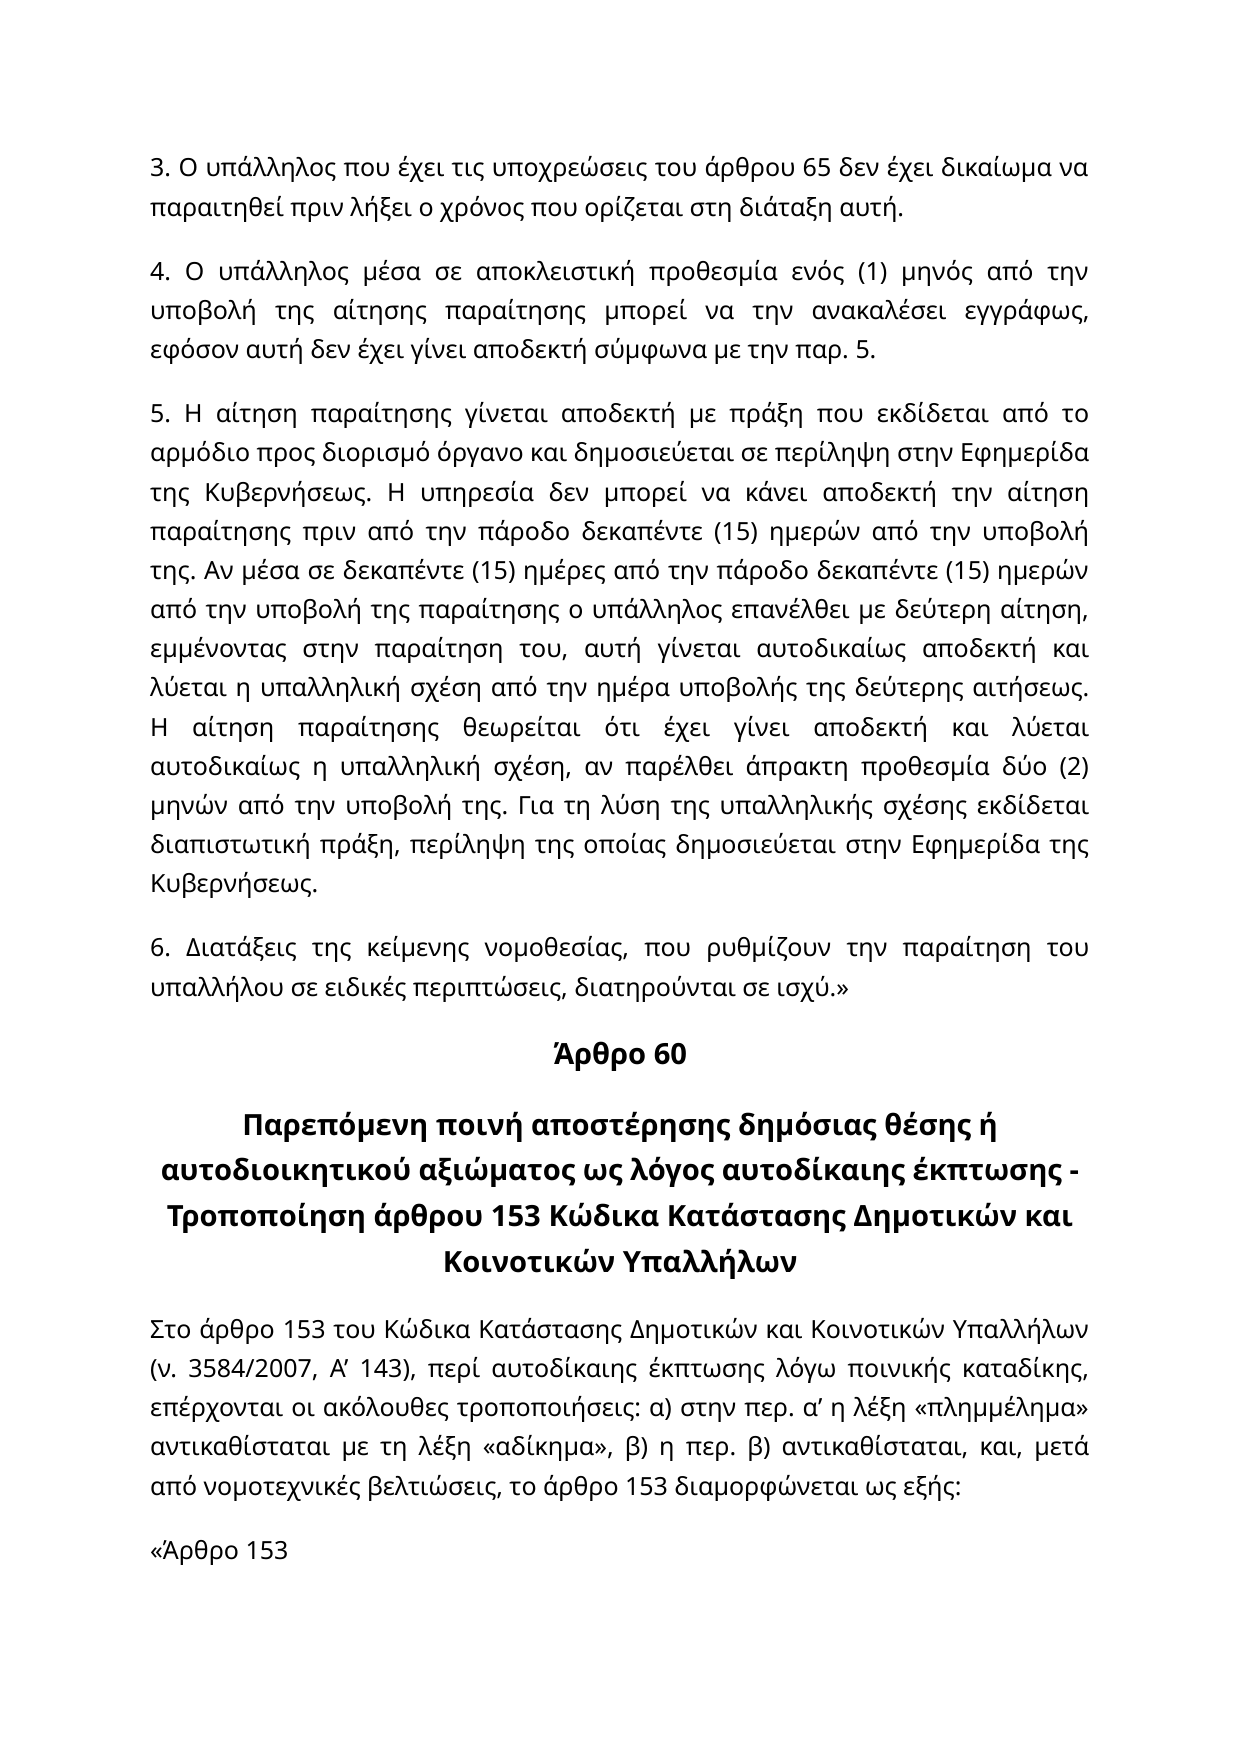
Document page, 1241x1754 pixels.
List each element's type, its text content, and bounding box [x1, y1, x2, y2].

text 6. Διατάξεις της κείμενης νομοθεσίας, που ρυθμίζουν την παραίτηση του υπαλλήλου σε ειδικές περιπτώσεις, διατηρούνται σε ισχύ.» [150, 930, 1090, 1003]
text 4. Ο υπάλληλος μέσα σε αποκλειστική προθεσμία ενός (1) μηνός από την υποβολή της αίτησης παραίτησης μπορεί να την ανακαλέσει εγγράφως, εφόσον αυτή δεν έχει γίνει αποδεκτή σύμφωνα με την παρ. 5. [150, 253, 1090, 366]
subtitle Παρεπόμενη ποινή αποστέρησης δημόσιας θέσης ή αυτοδιοικητικού αξιώματος ως λόγος αυτοδίκαιης έκπτωσης - Τροποποίηση άρθρου 153 Κώδικα Κατάστασης Δημοτικών και Κοινοτικών Υπαλλήλων [150, 1104, 1090, 1281]
text 5. Η αίτηση παραίτησης γίνεται αποδεκτή με πράξη που εκδίδεται από το αρμόδιο προς διορισμό όργανο και δημοσιεύεται σε περίληψη στην Εφημερίδα της Κυβερνήσεως. Η υπηρεσία δεν μπορεί να κάνει αποδεκτή την αίτηση παραίτησης πριν από την πάροδο δεκαπέντε (15) ημερών από την υποβολή της. Αν μέσα σε δεκαπέντε (15) ημέρες από την πάροδο δεκαπέντε (15) ημερών από την υποβολή της παραίτησης ο υπάλληλος επανέλθει με δεύτερη αίτηση, εμμένοντας στην παραίτηση του, αυτή γίνεται αυτοδικαίως αποδεκτή και λύεται η υπαλληλική σχέση από την ημέρα υποβολής της δεύτερης αιτήσεως. Η αίτηση παραίτησης θεωρείται ότι έχει γίνει αποδεκτή και λύεται αυτοδικαίως η υπαλληλική σχέση, αν παρέλθει άπρακτη προθεσμία δύο (2) μηνών από την υποβολή της. Για τη λύση της υπαλληλικής σχέσης εκδίδεται διαπιστωτική πράξη, περίληψη της οποίας δημοσιεύεται στην Εφημερίδα της Κυβερνήσεως. [150, 396, 1090, 900]
text «Άρθρο 153 [150, 1532, 1090, 1566]
text Στο άρθρο 153 του Κώδικα Κατάστασης Δημοτικών και Κοινοτικών Υπαλλήλων (ν. 3584/2007, Α’ 143), περί αυτοδίκαιης έκπτωσης λόγω ποινικής καταδίκης, επέρχονται οι ακόλουθες τροποποιήσεις: α) στην περ. α’ η λέξη «πλημμέλημα» αντικαθίσταται με τη λέξη «αδίκημα», β) η περ. β) αντικαθίσταται, και, μετά από νομοτεχνικές βελτιώσεις, το άρθρο 153 διαμορφώνεται ως εξής: [150, 1311, 1090, 1502]
text 3. Ο υπάλληλος που έχει τις υποχρεώσεις του άρθρου 65 δεν έχει δικαίωμα να παραιτηθεί πριν λήξει ο χρόνος που ορίζεται στη διάταξη αυτή. [150, 150, 1090, 223]
subtitle Άρθρο 60 [150, 1033, 1090, 1073]
